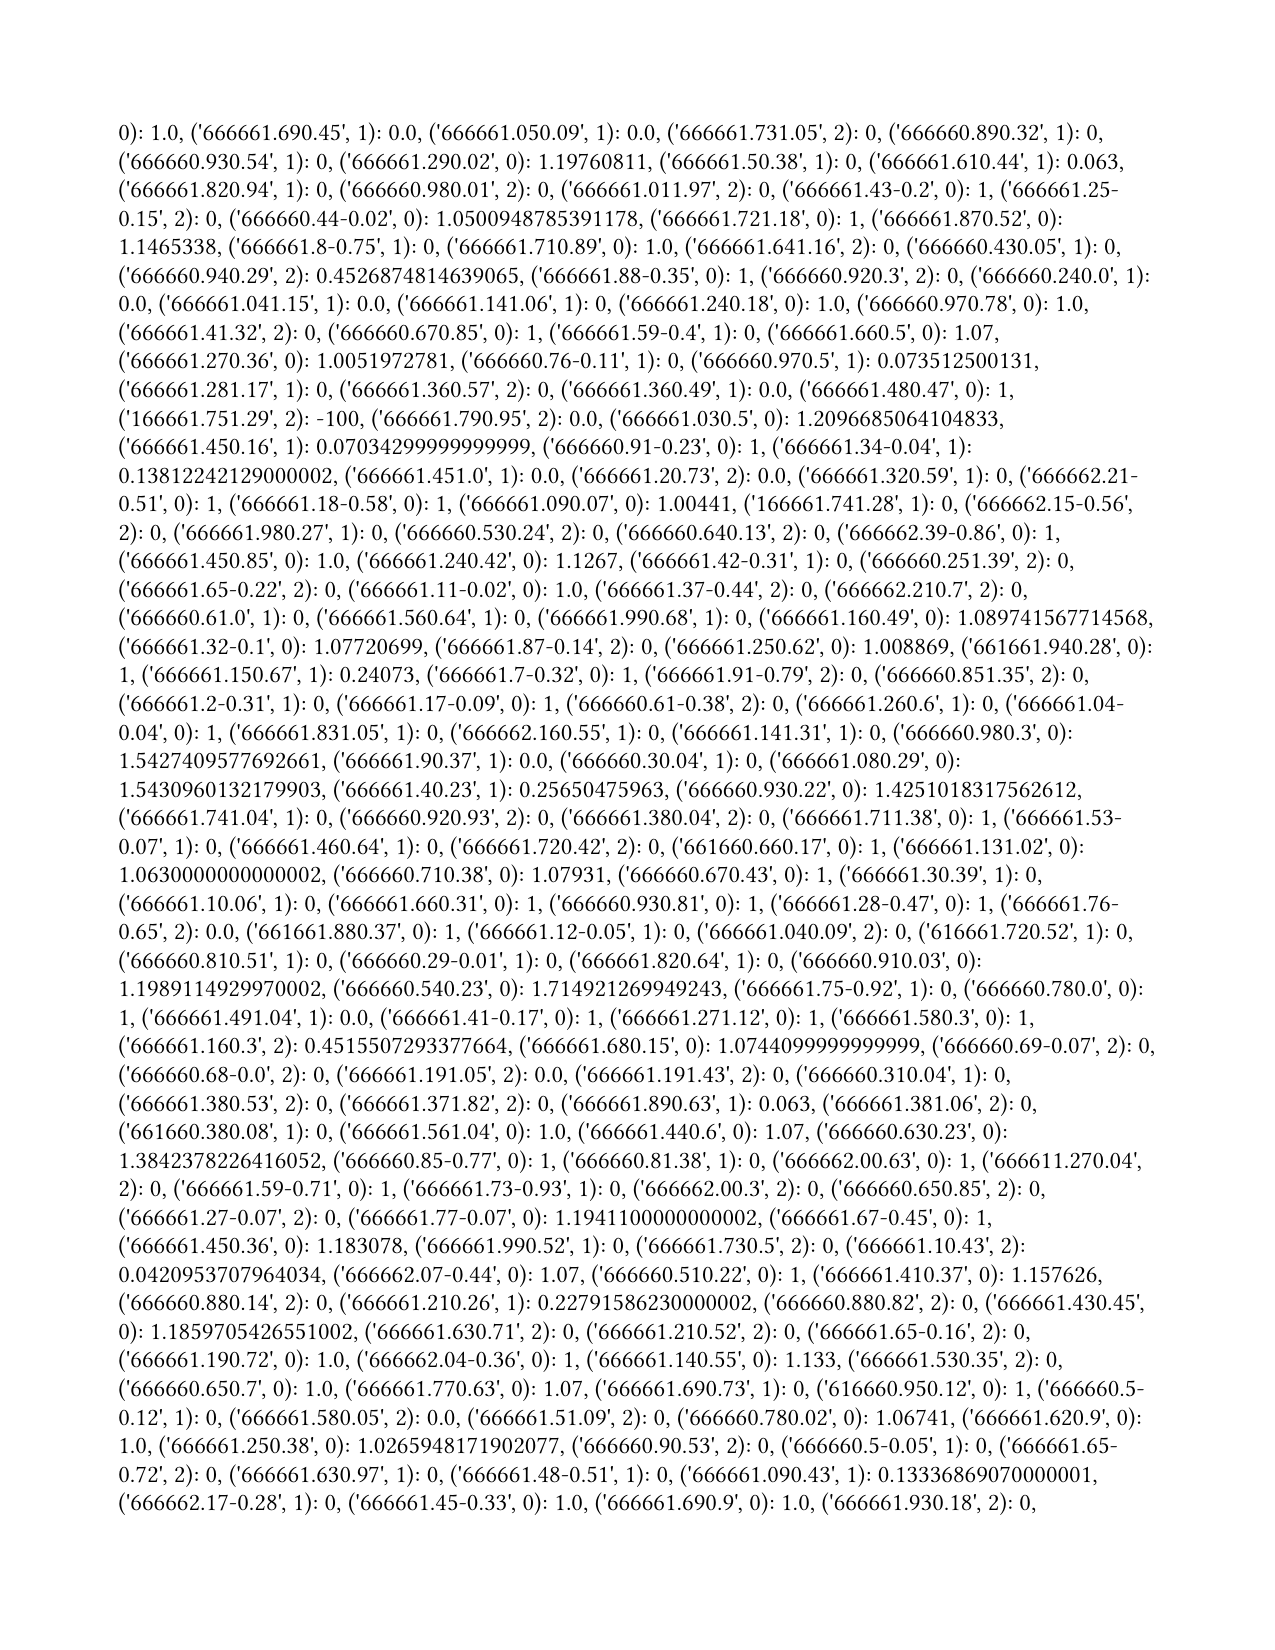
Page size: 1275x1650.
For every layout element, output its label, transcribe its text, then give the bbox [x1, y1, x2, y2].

text 0): 1.0, ('666661.690.45', 1): 0.0, ('666661.050.09', 1): 0.0, ('666661.731.05', 2): 0, ('666660.890.32', 1): 0, ('666660.930.54', 1): 0, ('666661.290.02', 0): 1.19760811, ('666661.50.38', 1): 0, ('666661.610.44', 1): 0.063, ('666661.820.94', 1): 0, ('666660.980.01', 2): 0, ('666661.011.97', 2): 0, ('666661.43-0.2', 0): 1, ('666661.25-0.15', 2): 0, ('666660.44-0.02', 0): 1.0500948785391178, ('666661.721.18', 0): 1, ('666661.870.52', 0): 1.1465338, ('666661.8-0.75', 1): 0, ('666661.710.89', 0): 1.0, ('666661.641.16', 2): 0, ('666660.430.05', 1): 0, ('666660.940.29', 2): 0.4526874814639065, ('666661.88-0.35', 0): 1, ('666660.920.3', 2): 0, ('666660.240.0', 1): 0.0, ('666661.041.15', 1): 0.0, ('666661.141.06', 1): 0, ('666661.240.18', 0): 1.0, ('666660.970.78', 0): 1.0, ('666661.41.32', 2): 0, ('666660.670.85', 0): 1, ('666661.59-0.4', 1): 0, ('666661.660.5', 0): 1.07, ('666661.270.36', 0): 1.0051972781, ('666660.76-0.11', 1): 0, ('666660.970.5', 1): 0.073512500131, ('666661.281.17', 1): 0, ('666661.360.57', 2): 0, ('666661.360.49', 1): 0.0, ('666661.480.47', 0): 1, ('166661.751.29', 2): -100, ('666661.790.95', 2): 0.0, ('666661.030.5', 0): 1.2096685064104833, ('666661.450.16', 1): 0.07034299999999999, ('666660.91-0.23', 0): 1, ('666661.34-0.04', 1): 0.13812242129000002, ('666661.451.0', 1): 0.0, ('666661.20.73', 2): 0.0, ('666661.320.59', 1): 0, ('666662.21-0.51', 0): 1, ('666661.18-0.58', 0): 1, ('666661.090.07', 0): 1.00441, ('166661.741.28', 1): 0, ('666662.15-0.56', 2): 0, ('666661.980.27', 1): 0, ('666660.530.24', 2): 0, ('666660.640.13', 2): 0, ('666662.39-0.86', 0): 1, ('666661.450.85', 0): 1.0, ('666661.240.42', 0): 1.1267, ('666661.42-0.31', 1): 0, ('666660.251.39', 2): 0, ('666661.65-0.22', 2): 0, ('666661.11-0.02', 0): 1.0, ('666661.37-0.44', 2): 0, ('666662.210.7', 2): 0, ('666660.61.0', 1): 0, ('666661.560.64', 1): 0, ('666661.990.68', 1): 0, ('666661.160.49', 0): 1.089741567714568, ('666661.32-0.1', 0): 1.07720699, ('666661.87-0.14', 2): 0, ('666661.250.62', 0): 1.008869, ('661661.940.28', 0): 1, ('666661.150.67', 1): 0.24073, ('666661.7-0.32', 0): 1, ('666661.91-0.79', 2): 0, ('666660.851.35', 2): 0, ('666661.2-0.31', 1): 0, ('666661.17-0.09', 0): 1, ('666660.61-0.38', 2): 0, ('666661.260.6', 1): 0, ('666661.04-0.04', 0): 1, ('666661.831.05', 1): 0, ('666662.160.55', 1): 0, ('666661.141.31', 1): 0, ('666660.980.3', 0): 1.5427409577692661, ('666661.90.37', 1): 0.0, ('666660.30.04', 1): 0, ('666661.080.29', 0): 1.5430960132179903, ('666661.40.23', 1): 0.25650475963, ('666660.930.22', 0): 1.4251018317562612, ('666661.741.04', 1): 0, ('666660.920.93', 2): 0, ('666661.380.04', 2): 0, ('666661.711.38', 0): 1, ('666661.53-0.07', 1): 0, ('666661.460.64', 1): 0, ('666661.720.42', 2): 0, ('661660.660.17', 0): 1, ('666661.131.02', 0): 1.0630000000000002, ('666660.710.38', 0): 1.07931, ('666660.670.43', 0): 1, ('666661.30.39', 1): 0, ('666661.10.06', 1): 0, ('666661.660.31', 0): 1, ('666660.930.81', 0): 1, ('666661.28-0.47', 0): 1, ('666661.76-0.65', 2): 0.0, ('661661.880.37', 0): 1, ('666661.12-0.05', 1): 0, ('666661.040.09', 2): 0, ('616661.720.52', 1): 0, ('666660.810.51', 1): 0, ('666660.29-0.01', 1): 0, ('666661.820.64', 1): 0, ('666660.910.03', 0): 1.1989114929970002, ('666660.540.23', 0): 1.714921269949243, ('666661.75-0.92', 1): 0, ('666660.780.0', 0): 1, ('666661.491.04', 1): 0.0, ('666661.41-0.17', 0): 1, ('666661.271.12', 0): 1, ('666661.580.3', 0): 1, ('666661.160.3', 2): 0.4515507293377664, ('666661.680.15', 0): 1.0744099999999999, ('666660.69-0.07', 2): 0, ('666660.68-0.0', 2): 0, ('666661.191.05', 2): 0.0, ('666661.191.43', 2): 0, ('666660.310.04', 1): 0, ('666661.380.53', 2): 0, ('666661.371.82', 2): 0, ('666661.890.63', 1): 0.063, ('666661.381.06', 2): 0, ('661660.380.08', 1): 0, ('666661.561.04', 0): 1.0, ('666661.440.6', 0): 1.07, ('666660.630.23', 0): 1.3842378226416052, ('666660.85-0.77', 0): 1, ('666660.81.38', 1): 0, ('666662.00.63', 0): 1, ('666611.270.04', 2): 0, ('666661.59-0.71', 0): 1, ('666661.73-0.93', 1): 0, ('666662.00.3', 2): 0, ('666660.650.85', 2): 0, ('666661.27-0.07', 2): 0, ('666661.77-0.07', 0): 1.1941100000000002, ('666661.67-0.45', 0): 1, ('666661.450.36', 0): 1.183078, ('666661.990.52', 1): 0, ('666661.730.5', 2): 0, ('666661.10.43', 2): 0.0420953707964034, ('666662.07-0.44', 0): 1.07, ('666660.510.22', 0): 1, ('666661.410.37', 0): 1.157626, ('666660.880.14', 2): 0, ('666661.210.26', 1): 0.22791586230000002, ('666660.880.82', 2): 0, ('666661.430.45', 0): 1.1859705426551002, ('666661.630.71', 2): 0, ('666661.210.52', 2): 0, ('666661.65-0.16', 2): 0, ('666661.190.72', 0): 1.0, ('666662.04-0.36', 0): 1, ('666661.140.55', 0): 1.133, ('666661.530.35', 2): 0, ('666660.650.7', 0): 1.0, ('666661.770.63', 0): 1.07, ('666661.690.73', 1): 0, ('616660.950.12', 0): 1, ('666660.5-0.12', 1): 0, ('666661.580.05', 2): 0.0, ('666661.51.09', 2): 0, ('666660.780.02', 0): 1.06741, ('666661.620.9', 0): 1.0, ('666661.250.38', 0): 1.0265948171902077, ('666660.90.53', 2): 0, ('666660.5-0.05', 1): 0, ('666661.65-0.72', 2): 0, ('666661.630.97', 1): 0, ('666661.48-0.51', 1): 0, ('666661.090.43', 1): 0.13336869070000001, ('666662.17-0.28', 1): 0, ('666661.45-0.33', 0): 1.0, ('666661.690.9', 0): 1.0, ('666661.930.18', 2): 0, [118, 118, 1157, 1517]
